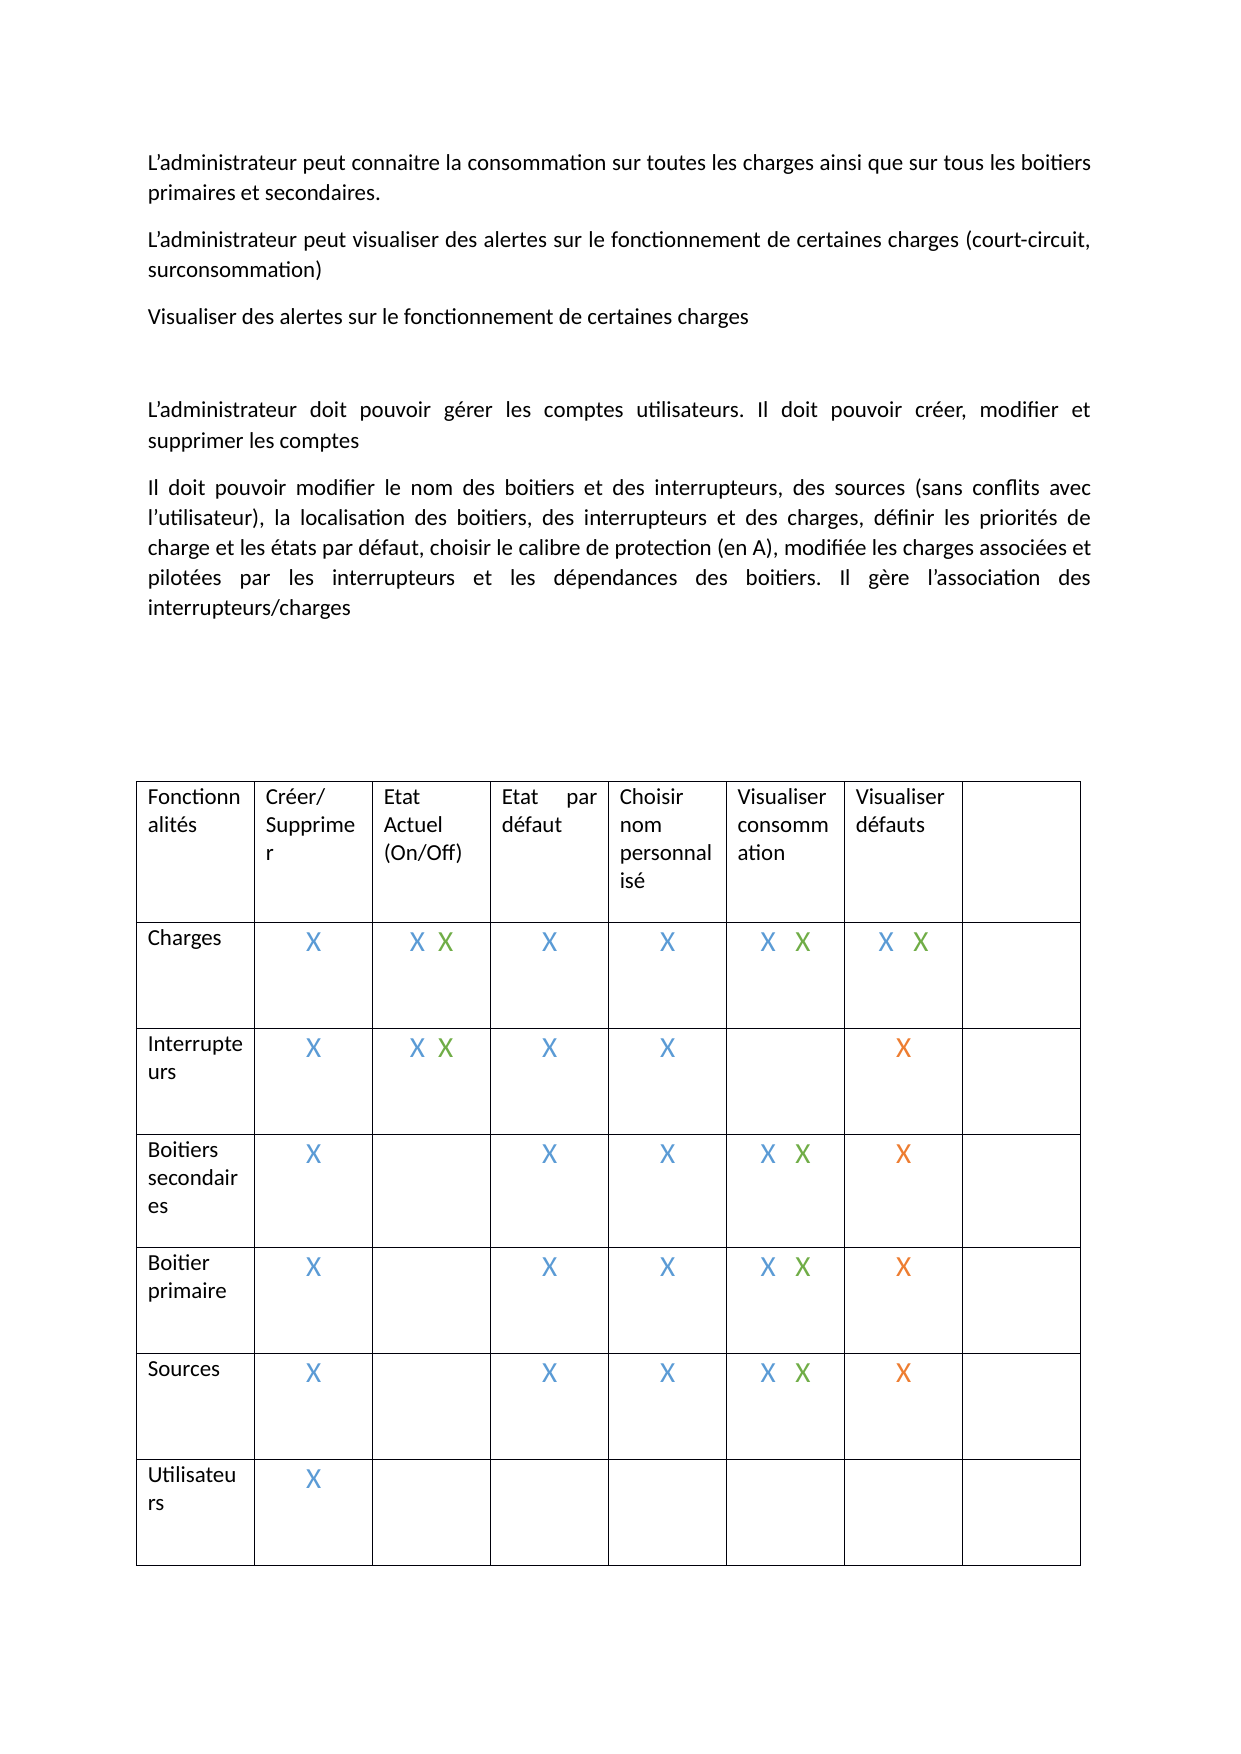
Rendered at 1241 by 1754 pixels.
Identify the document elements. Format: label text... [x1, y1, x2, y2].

table_header Etat par défaut [491, 782, 608, 922]
table_cell [845, 1460, 962, 1565]
table_cell X X [845, 923, 962, 1028]
table_cell X X [727, 923, 844, 1028]
table_cell X [609, 923, 726, 1028]
table_cell X X [373, 1029, 490, 1134]
table_cell Boitiers secondaires [137, 1135, 254, 1247]
table_cell [373, 1354, 490, 1459]
table_cell [963, 1248, 1080, 1353]
table_cell X [255, 923, 372, 1028]
table_cell X [491, 1248, 608, 1353]
table_cell Sources [137, 1354, 254, 1459]
table_cell X [845, 1248, 962, 1353]
table_cell X [255, 1248, 372, 1353]
table_cell X [845, 1354, 962, 1459]
text L’administrateur peut connaitre la consommation sur toutes les charges ainsi que sur tous les boitiers primaires et secondaires. [148, 148, 1093, 206]
table_cell X X [727, 1248, 844, 1353]
table_cell [963, 923, 1080, 1028]
table_cell Interrupteurs [137, 1029, 254, 1134]
text L’administrateur peut visualiser des alertes sur le fonctionnement de certaines charges (court-circuit, surconsommation) [148, 225, 1093, 283]
table_cell X [609, 1135, 726, 1247]
table_header Visualiser consommation [727, 782, 844, 922]
table_cell [609, 1460, 726, 1565]
table_header Visualiser défauts [845, 782, 962, 922]
table_header Créer/ Supprimer [255, 782, 372, 922]
table_cell [373, 1248, 490, 1353]
table_cell [963, 1029, 1080, 1134]
table_cell [727, 1029, 844, 1134]
table_cell X [255, 1135, 372, 1247]
table_cell X [491, 923, 608, 1028]
table_cell [373, 1135, 490, 1247]
table_cell X [845, 1135, 962, 1247]
table_cell Boitier primaire [137, 1248, 254, 1353]
text L’administrateur doit pouvoir gérer les comptes utilisateurs. Il doit pouvoir créer, modifier et supprimer les comptes [148, 396, 1093, 454]
table_cell X [609, 1029, 726, 1134]
table_cell X [491, 1354, 608, 1459]
table_header [963, 782, 1080, 922]
table_cell X X [373, 923, 490, 1028]
table_cell [727, 1460, 844, 1565]
table_cell X [491, 1135, 608, 1247]
table_cell [491, 1460, 608, 1565]
table_cell X [845, 1029, 962, 1134]
text Visualiser des alertes sur le fonctionnement de certaines charges [148, 302, 1093, 330]
table_header Fonctionnalités [137, 782, 254, 922]
text Il doit pouvoir modifier le nom des boitiers et des interrupteurs, des sources (sans conflits avec l’utilisateur), la localisation des boitiers, des interrupteurs et des charges, définir les priorités de charge et les états par défaut, choisir le calibre de protection (en A), modifiée les charges associées et pilotées par les interrupteurs et les dépendances des boitiers. Il gère l’association des interrupteurs/charges [148, 473, 1093, 621]
table_cell X [255, 1354, 372, 1459]
table_cell X [609, 1354, 726, 1459]
table_cell X X [727, 1354, 844, 1459]
table_cell [963, 1135, 1080, 1247]
table_cell Utilisateurs [137, 1460, 254, 1565]
table_cell X [609, 1248, 726, 1353]
table_cell Charges [137, 923, 254, 1028]
table_cell [963, 1354, 1080, 1459]
table_cell [963, 1460, 1080, 1565]
table_cell X [491, 1029, 608, 1134]
table_cell X [255, 1029, 372, 1134]
table_header Choisir nom personnalisé [609, 782, 726, 922]
table_cell [373, 1460, 490, 1565]
table_cell X [255, 1460, 372, 1565]
table_header Etat Actuel (On/Off) [373, 782, 490, 922]
table_cell X X [727, 1135, 844, 1247]
